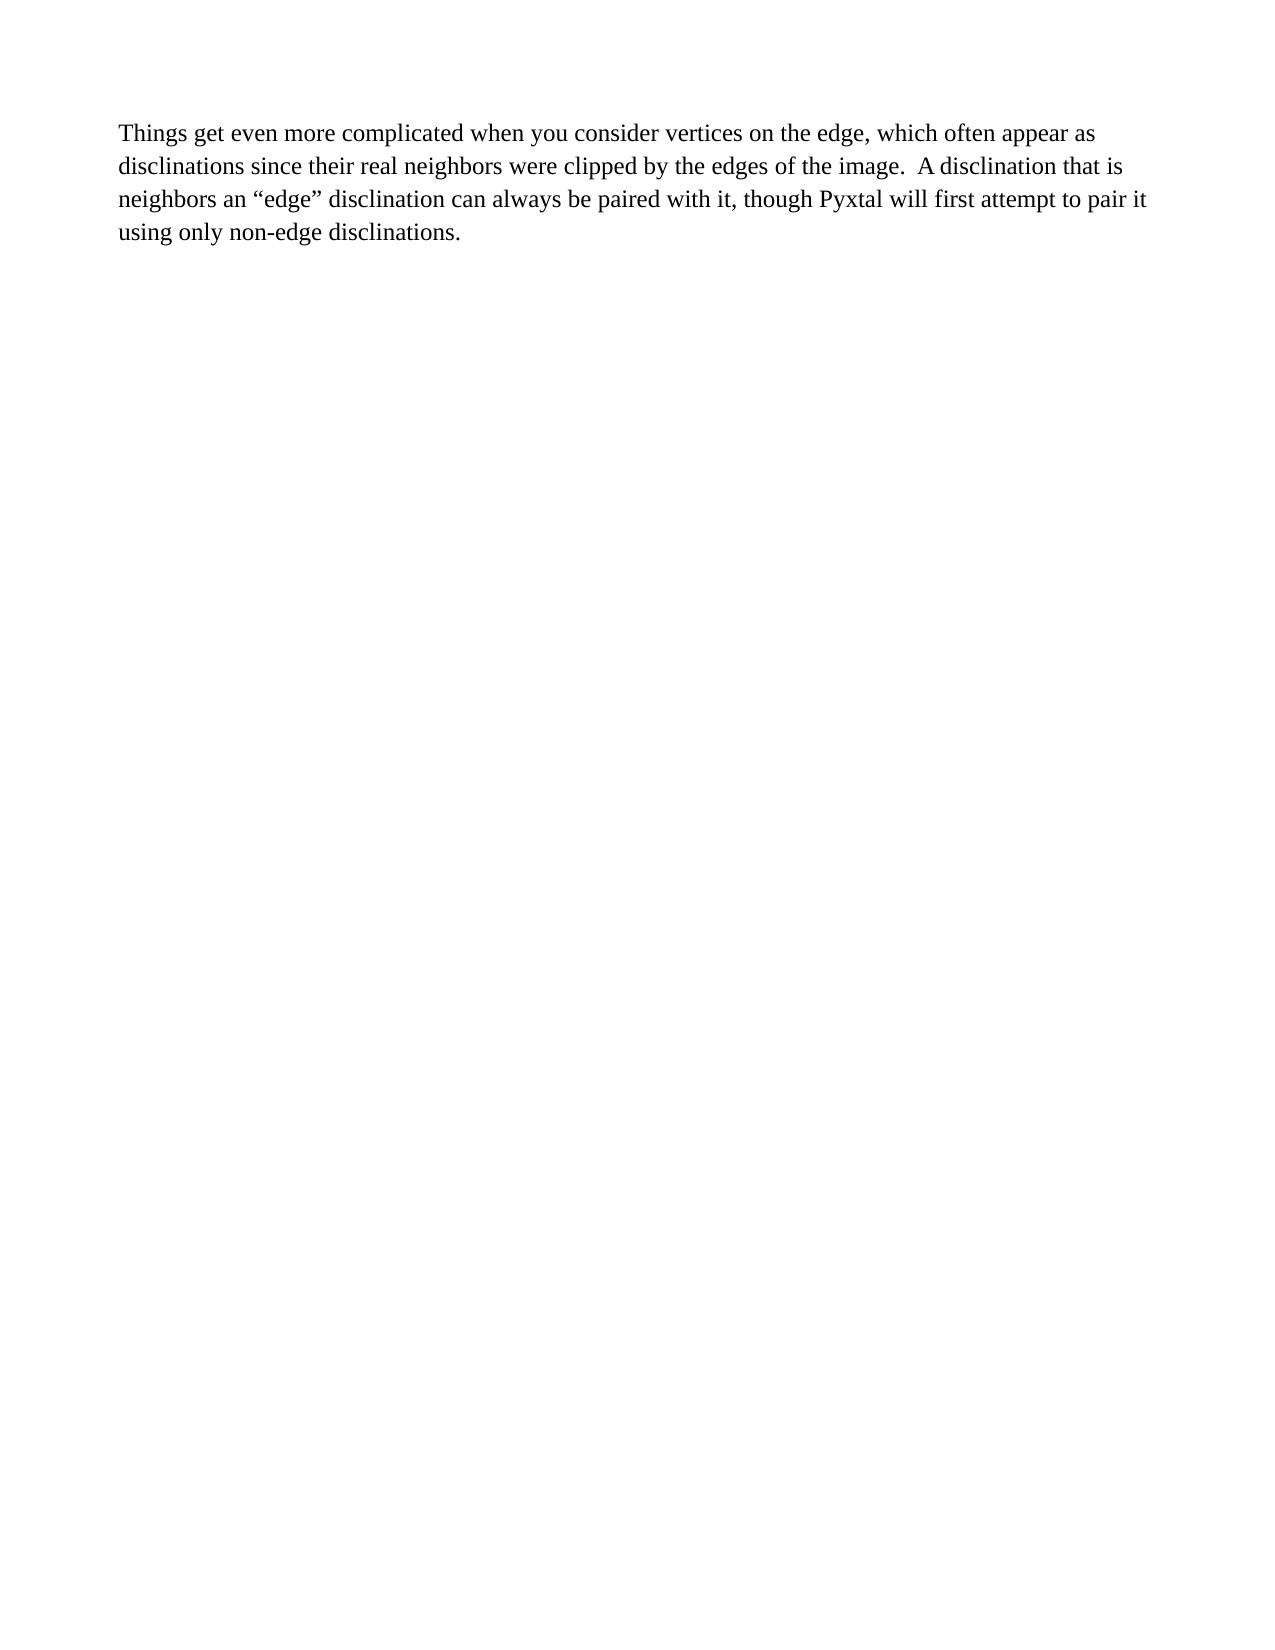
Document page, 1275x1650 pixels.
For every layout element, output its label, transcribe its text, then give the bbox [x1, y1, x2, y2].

text Things get even more complicated when you consider vertices on the edge, which often appear as disclinations since their real neighbors were clipped by the edges of the image. A disclination that is neighbors an “edge” disclination can always be paired with it, though Pyxtal will first attempt to pair it using only non-edge disclinations. [118, 118, 1157, 246]
